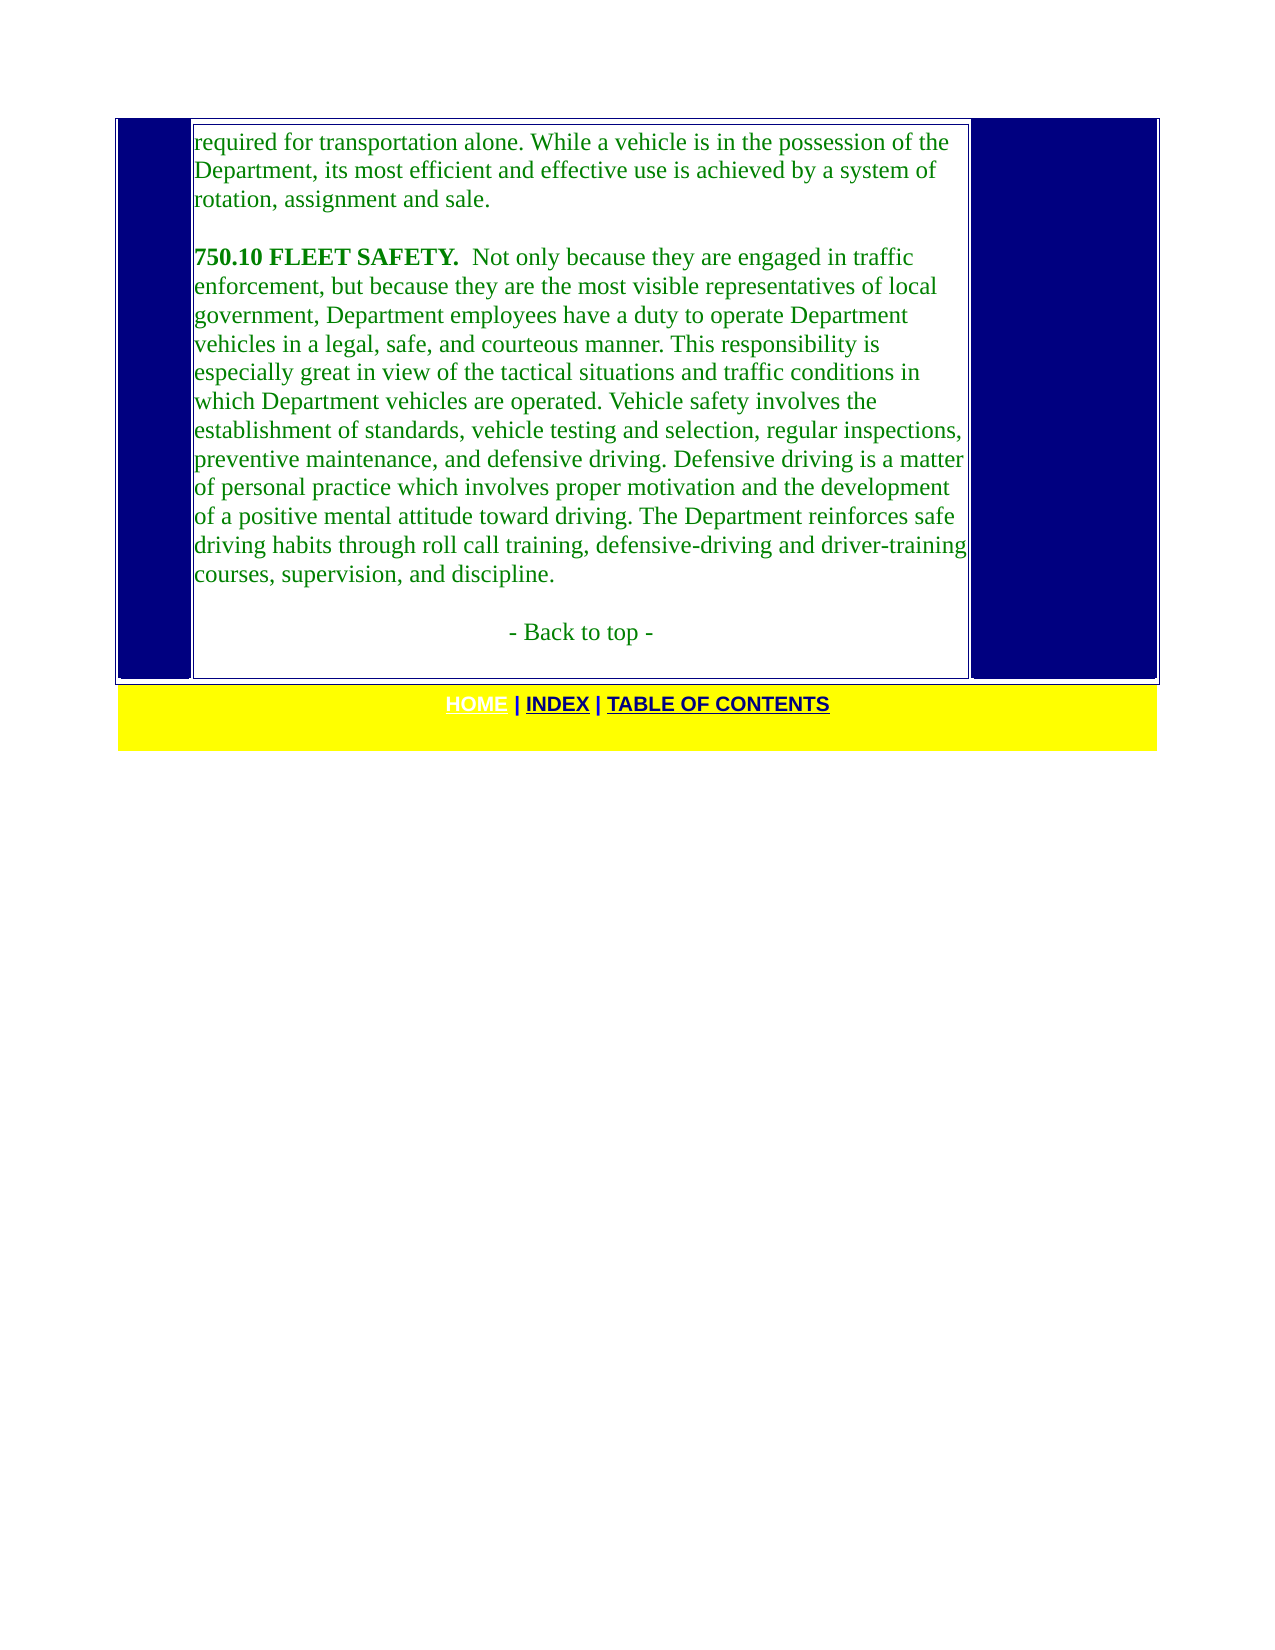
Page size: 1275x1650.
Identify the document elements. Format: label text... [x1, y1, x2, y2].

table_header [118, 119, 191, 678]
table_header [122, 125, 188, 678]
table_header HOME | INDEX | TABLE OF CONTENTS [118, 685, 1157, 751]
table_header [975, 125, 1154, 678]
table_header [971, 119, 1157, 678]
